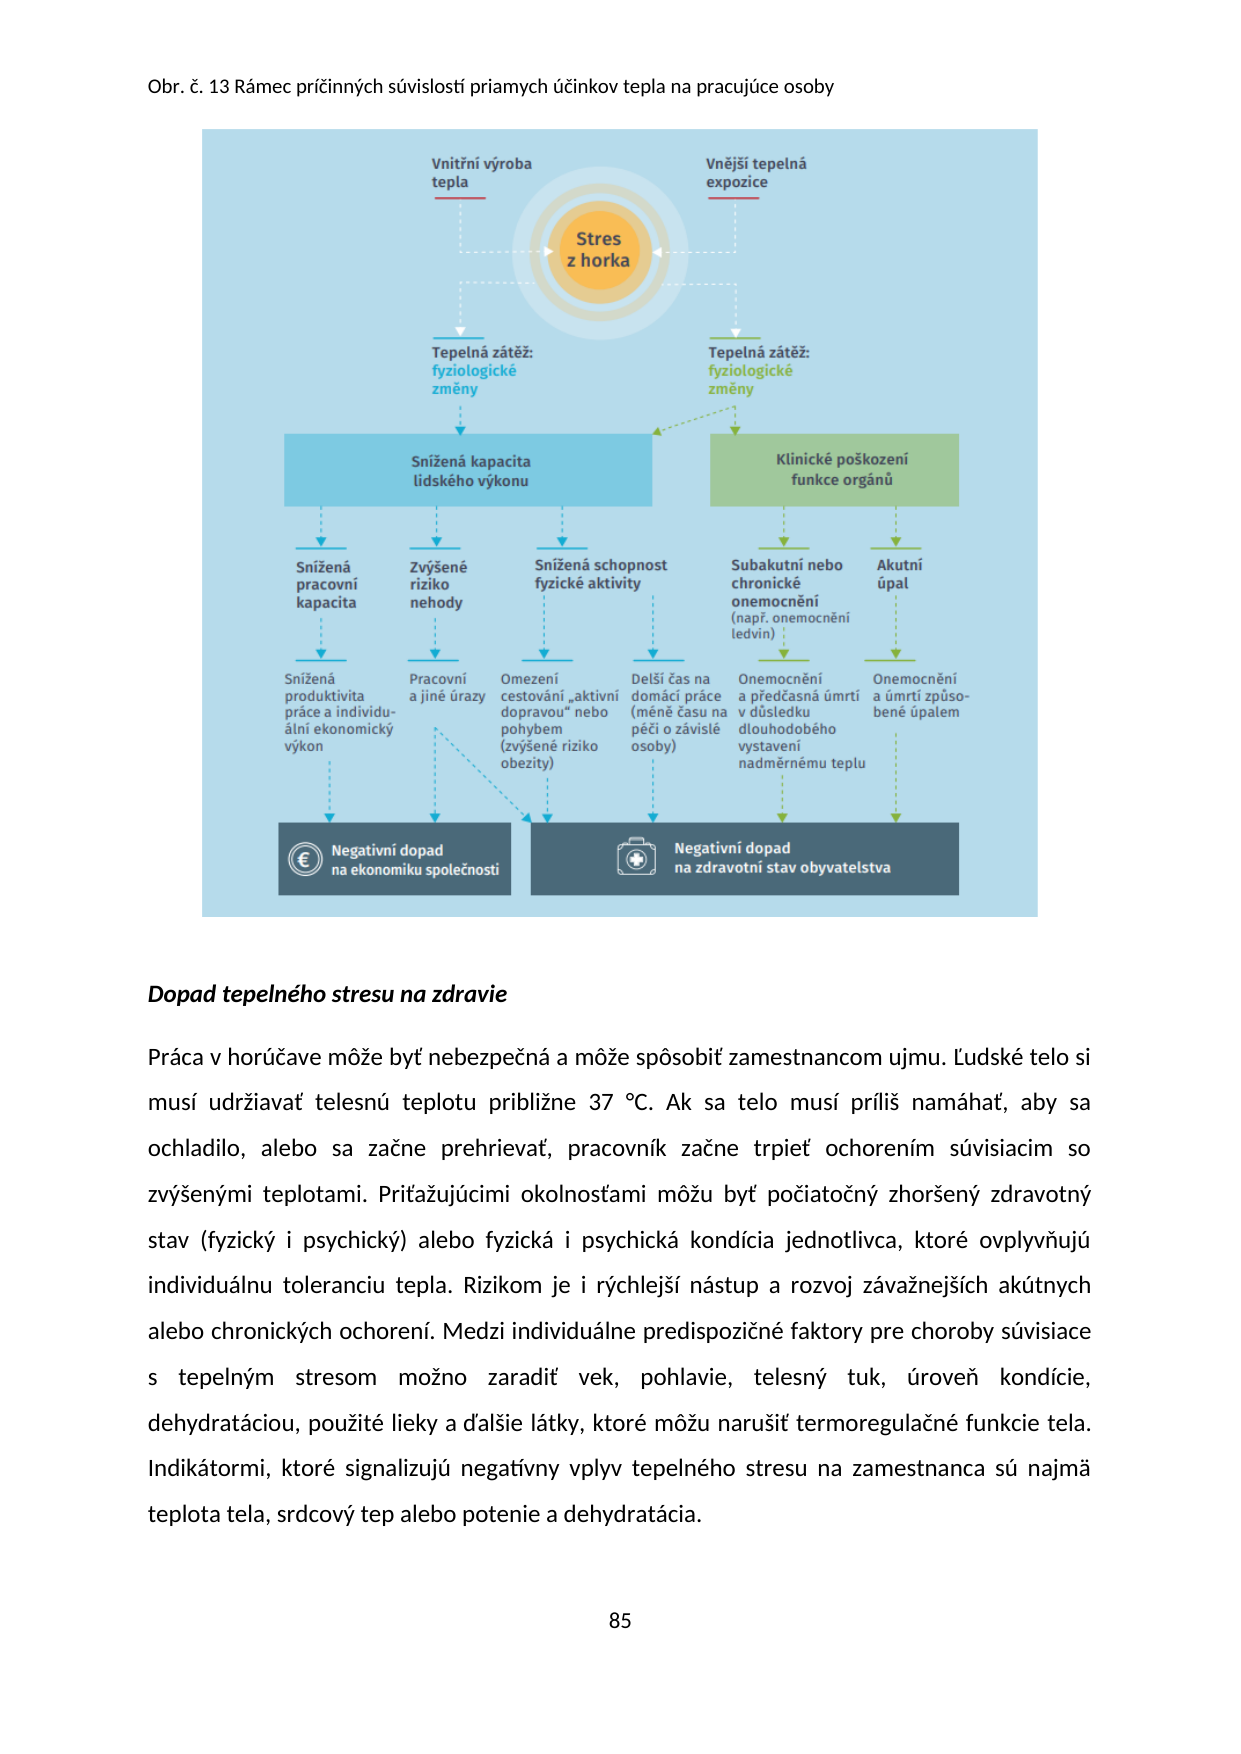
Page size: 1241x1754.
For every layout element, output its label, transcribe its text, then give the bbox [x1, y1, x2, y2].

text Dopad tepelného stresu na zdravie [148, 978, 1093, 1009]
text Práca v horúčave môže byť nebezpečná a môže spôsobiť zamestnancom ujmu. Ľudské telo si musí udržiavať telesnú teplotu približne 37 °C. Ak sa telo musí príliš namáhať, aby sa ochladilo, alebo sa začne prehrievať, pracovník začne trpieť ochorením súvisiacim so zvýšenými teplotami. Priťažujúcimi okolnosťami môžu byť počiatočný zhoršený zdravotný stav (fyzický i psychický) alebo fyzická i psychická kondícia jednotlivca, ktoré ovplyvňujú individuálnu toleranciu tepla. Rizikom je i rýchlejší nástup a rozvoj závažnejších akútnych alebo chronických ochorení. Medzi individuálne predispozičné faktory pre choroby súvisiace s tepelným stresom možno zaradiť vek, pohlavie, telesný tuk, úroveň kondície, dehydratáciou, použité lieky a ďalšie látky, ktoré môžu narušiť termoregulačné funkcie tela. Indikátormi, ktoré signalizujú negatívny vplyv tepelného stresu na zamestnanca sú najmä teplota tela, srdcový tep alebo potenie a dehydratácia. [148, 1041, 1093, 1529]
text Obr. č. 13 Rámec príčinných súvislostí priamych účinkov tepla na pracujúce osoby [148, 74, 1093, 99]
